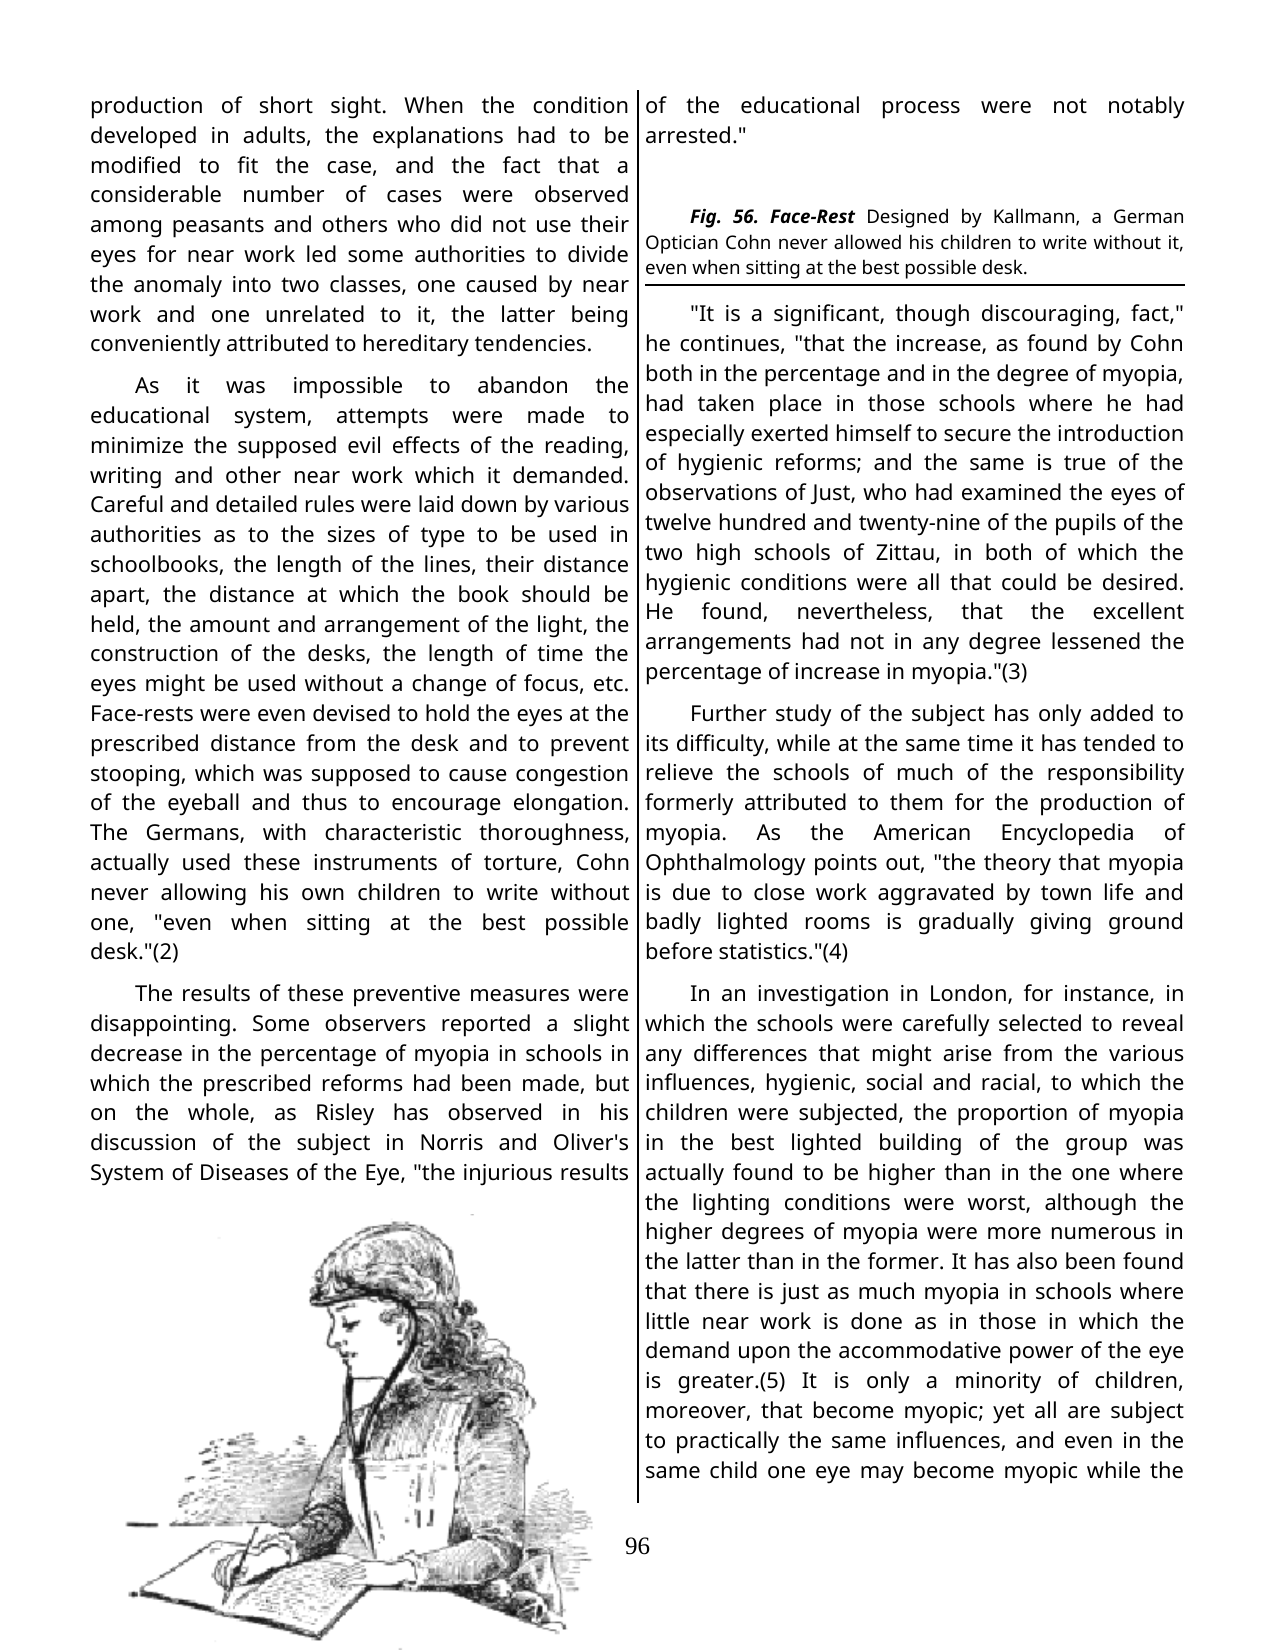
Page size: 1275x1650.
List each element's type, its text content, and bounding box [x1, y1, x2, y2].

text In an investigation in London, for instance, in which the schools were carefully selected to reveal any differences that might arise from the various influences, hygienic, social and racial, to which the children were subjected, the proportion of myopia in the best lighted building of the group was actually found to be higher than in the one where the lighting conditions were worst, although the higher degrees of myopia were more numerous in the latter than in the former. It has also been found that there is just as much myopia in schools where little near work is done as in those in which the demand upon the accommodative power of the eye is greater.(5) It is only a minority of children, moreover, that become myopic; yet all are subject to practically the same influences, and even in the same child one eye may become myopic while the [645, 978, 1185, 1484]
text production of short sight. When the condition developed in adults, the explanations had to be modified to fit the case, and the fact that a considerable number of cases were observed among peasants and others who did not use their eyes for near work led some authorities to divide the anomaly into two classes, one caused by near work and one unrelated to it, the latter being conveniently attri­buted to hereditary tendencies. [90, 90, 630, 358]
text of the educational process were not notably arrested." [645, 90, 1185, 149]
text As it was impossible to abandon the educational sys­tem, attempts were made to minimize the supposed evil effects of the reading, writing and other near work which it demanded. Careful and detailed rules were laid down by various authorities as to the sizes of type to be used in schoolbooks, the length of the lines, their distance apart, the distance at which the book should be held, the amount and arrangement of the light, the construction of the desks, the length of time the eyes might be used without a change of focus, etc. Face-rests were even devised to hold the eyes at the prescribed distance from the desk and to prevent stooping, which was supposed to cause congestion of the eyeball and thus to encourage elongation. The Germans, with characteristic thor­oughness, actually used these instruments of tor­ture, Cohn never allowing his own children to write without one, "even when sitting at the best possible desk."(2) [90, 370, 630, 966]
picture [121, 1214, 599, 1650]
text Fig. 56. Face-Rest Designed by Kallmann, a German Optician Cohn never allowed his children to write without it, even when sitting at the best possible desk. [645, 203, 1185, 284]
text "It is a significant, though discouraging, fact," he continues, "that the increase, as found by Cohn both in the percentage and in the degree of myopia, had taken place in those schools where he had especially exerted himself to secure the introduction of hygienic reforms; and the same is true of the observations of Just, who had examined the eyes of twelve hundred and twenty-nine of the pupils of the two high schools of Zittau, in both of which the hygienic conditions were all that could be desired. He found, nevertheless, that the excellent arrangements had not in any degree lessened the percentage of increase in myopia."(3) [645, 298, 1185, 686]
text Further study of the subject has only added to its difficulty, while at the same time it has tended to relieve the schools of much of the responsibility formerly attributed to them for the production of myopia. As the American Encyclopedia of Ophthalmology points out, "the theory that myopia is due to close work aggravated by town life and badly lighted rooms is gradually giving ground before statistics."(4) [645, 698, 1185, 966]
text The results of these preventive measures were disappointing. Some observers reported a slight decrease in the percentage of myopia in schools in which the prescribed reforms had been made, but on the whole, as Risley has observed in his discussion of the subject in Norris and Oliver's System of Diseases of the Eye, "the injurious results [90, 978, 630, 1187]
